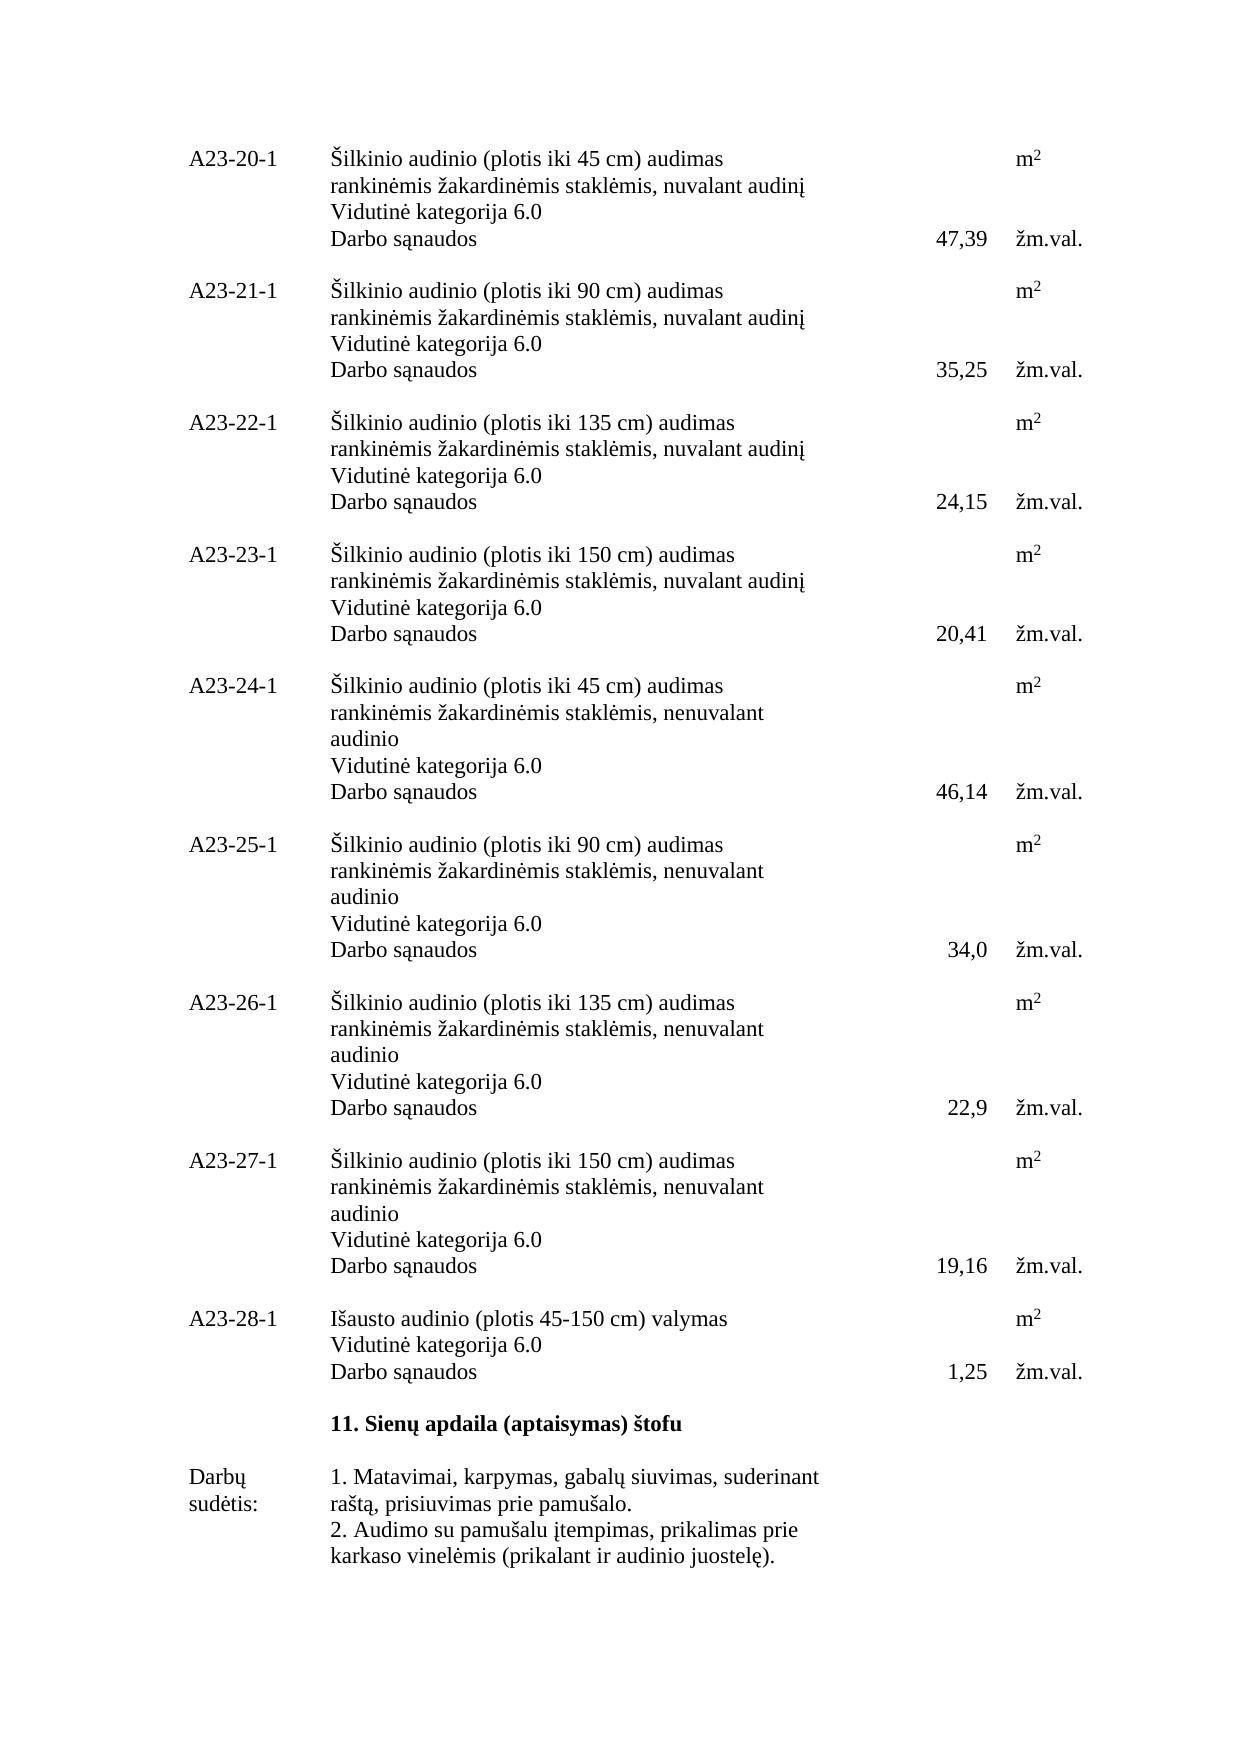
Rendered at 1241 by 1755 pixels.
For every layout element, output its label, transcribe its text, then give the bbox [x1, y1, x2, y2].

table_cell Vidutinė kategorija 6.0 [319, 330, 836, 356]
table_cell A23-26-1 [177, 989, 319, 1068]
table_cell Darbo sąnaudos [319, 488, 836, 514]
table_cell [177, 1569, 319, 1595]
table_cell [177, 1331, 319, 1358]
table_cell Darbų sudėtis: [177, 1463, 319, 1516]
table_cell [1004, 198, 1129, 224]
table_cell žm.val. [1004, 778, 1129, 804]
table_cell [177, 462, 319, 488]
table_cell [836, 383, 1004, 409]
table_cell [836, 251, 1004, 277]
table_cell žm.val. [1004, 488, 1129, 514]
table_cell 11. Sienų apdaila (aptaisymas) štofu [319, 1411, 836, 1437]
table_cell [177, 383, 319, 409]
table_cell [836, 1279, 1004, 1305]
table_cell [177, 910, 319, 936]
table_cell [319, 251, 836, 277]
table_cell [1004, 1384, 1129, 1411]
table_cell [836, 515, 1004, 541]
table_cell [836, 831, 1004, 910]
table_cell Šilkinio audinio (plotis iki 90 cm) audimas rankinėmis žakardinėmis staklėmis, nuvalant audinį [319, 277, 836, 330]
table_cell [177, 594, 319, 620]
table_cell [836, 462, 1004, 488]
table_cell 2. Audimo su pamušalu įtempimas, prikalimas prie karkaso vinelėmis (prikalant ir audinio juostelę). [319, 1516, 836, 1569]
table_cell [1004, 594, 1129, 620]
table_cell Darbo sąnaudos [319, 1094, 836, 1121]
table_cell [1004, 1068, 1129, 1094]
table_cell [836, 594, 1004, 620]
table_cell [319, 1569, 836, 1595]
table_cell [177, 1358, 319, 1384]
table_cell m2 [1004, 1305, 1129, 1331]
table_cell m2 [1004, 673, 1129, 752]
table_cell A23-22-1 [177, 409, 319, 462]
table_cell 47,39 [836, 225, 1004, 251]
table_cell žm.val. [1004, 225, 1129, 251]
table_cell [836, 277, 1004, 330]
table_cell [836, 146, 1004, 198]
table_cell [177, 778, 319, 804]
table_cell 22,9 [836, 1094, 1004, 1121]
table_cell [319, 1279, 836, 1305]
table_cell [836, 330, 1004, 356]
table_cell žm.val. [1004, 356, 1129, 383]
table_cell [1004, 1279, 1129, 1305]
table_cell [836, 910, 1004, 936]
table_cell [836, 1147, 1004, 1226]
table_cell [177, 198, 319, 224]
table_cell [1004, 383, 1129, 409]
table_cell Šilkinio audinio (plotis iki 150 cm) audimas rankinėmis žakardinėmis staklėmis, nuvalant audinį [319, 541, 836, 593]
table_cell [319, 515, 836, 541]
table_cell Darbo sąnaudos [319, 1253, 836, 1279]
table_cell m2 [1004, 831, 1129, 910]
table_cell m2 [1004, 989, 1129, 1068]
table_cell [836, 752, 1004, 778]
table_cell [177, 1516, 319, 1569]
table_cell [1004, 646, 1129, 673]
table_cell Šilkinio audinio (plotis iki 45 cm) audimas rankinėmis žakardinėmis staklėmis, nuvalant audinį [319, 146, 836, 198]
table_cell [836, 1516, 1004, 1569]
table_cell [836, 1121, 1004, 1147]
table_cell [1004, 1121, 1129, 1147]
table_cell [836, 409, 1004, 462]
table_cell [319, 1121, 836, 1147]
table_cell [836, 541, 1004, 593]
table_cell A23-27-1 [177, 1147, 319, 1226]
table_cell 19,16 [836, 1253, 1004, 1279]
table_cell [836, 989, 1004, 1068]
table_cell [1004, 910, 1129, 936]
table_cell [836, 198, 1004, 224]
table_cell [836, 1226, 1004, 1252]
table_cell [177, 225, 319, 251]
table_cell [836, 1331, 1004, 1358]
table_cell [177, 1279, 319, 1305]
table_cell [836, 1305, 1004, 1331]
table_cell žm.val. [1004, 936, 1129, 962]
table_cell [836, 1463, 1004, 1516]
table_cell [319, 1437, 836, 1463]
table_cell [319, 646, 836, 673]
table_cell A23-28-1 [177, 1305, 319, 1331]
table_cell Vidutinė kategorija 6.0 [319, 462, 836, 488]
table_cell [836, 804, 1004, 831]
table_cell [1004, 330, 1129, 356]
table_cell [177, 1226, 319, 1252]
table_cell Darbo sąnaudos [319, 620, 836, 646]
table_cell [1004, 1516, 1129, 1569]
table_cell 1. Matavimai, karpymas, gabalų siuvimas, suderinant raštą, prisiuvimas prie pamušalo. [319, 1463, 836, 1516]
table_cell Darbo sąnaudos [319, 1358, 836, 1384]
table_cell [177, 251, 319, 277]
table_cell [1004, 1411, 1129, 1437]
table_cell [177, 118, 319, 146]
table_cell [836, 118, 1004, 146]
table_cell [177, 804, 319, 831]
table_cell Darbo sąnaudos [319, 936, 836, 962]
table_cell [177, 1068, 319, 1094]
table_cell [319, 118, 836, 146]
table_cell [177, 515, 319, 541]
table_cell [836, 1068, 1004, 1094]
table_cell žm.val. [1004, 1358, 1129, 1384]
table_cell m2 [1004, 146, 1129, 198]
table_cell m2 [1004, 541, 1129, 593]
table_cell [836, 963, 1004, 989]
table_cell 1,25 [836, 1358, 1004, 1384]
table_cell A23-24-1 [177, 673, 319, 752]
table_cell [177, 1094, 319, 1121]
table_cell [1004, 1569, 1129, 1595]
table_cell [1004, 515, 1129, 541]
table_cell [1004, 462, 1129, 488]
table_cell Šilkinio audinio (plotis iki 150 cm) audimas rankinėmis žakardinėmis staklėmis, nenuvalant audinio [319, 1147, 836, 1226]
table_cell [177, 330, 319, 356]
table_cell [319, 804, 836, 831]
table_cell Darbo sąnaudos [319, 225, 836, 251]
table_cell [1004, 1463, 1129, 1516]
table_cell [177, 646, 319, 673]
table_cell Šilkinio audinio (plotis iki 135 cm) audimas rankinėmis žakardinėmis staklėmis, nenuvalant audinio [319, 989, 836, 1068]
table_cell [1004, 963, 1129, 989]
table_cell Šilkinio audinio (plotis iki 90 cm) audimas rankinėmis žakardinėmis staklėmis, nenuvalant audinio [319, 831, 836, 910]
table_cell Vidutinė kategorija 6.0 [319, 752, 836, 778]
table_cell [177, 963, 319, 989]
table_cell Vidutinė kategorija 6.0 [319, 1068, 836, 1094]
table_cell žm.val. [1004, 1094, 1129, 1121]
table_cell Vidutinė kategorija 6.0 [319, 1226, 836, 1252]
table_cell A23-25-1 [177, 831, 319, 910]
table_cell [836, 673, 1004, 752]
table_cell 24,15 [836, 488, 1004, 514]
table_cell [319, 1384, 836, 1411]
table_cell Išausto audinio (plotis 45-150 cm) valymas [319, 1305, 836, 1331]
table_cell 46,14 [836, 778, 1004, 804]
table_cell [177, 620, 319, 646]
table_cell [177, 1253, 319, 1279]
table_cell [1004, 804, 1129, 831]
table_cell [836, 646, 1004, 673]
table_cell [177, 356, 319, 383]
table_cell [177, 1121, 319, 1147]
table_cell Vidutinė kategorija 6.0 [319, 910, 836, 936]
table_cell 35,25 [836, 356, 1004, 383]
table_cell m2 [1004, 277, 1129, 330]
table_cell [836, 1437, 1004, 1463]
table_cell Darbo sąnaudos [319, 778, 836, 804]
table_cell 34,0 [836, 936, 1004, 962]
table_cell [1004, 1331, 1129, 1358]
table_cell [836, 1384, 1004, 1411]
table_cell Vidutinė kategorija 6.0 [319, 594, 836, 620]
table_cell A23-23-1 [177, 541, 319, 593]
table_cell [319, 383, 836, 409]
table_cell [177, 1437, 319, 1463]
table_cell [1004, 1437, 1129, 1463]
table_cell A23-21-1 [177, 277, 319, 330]
table_cell [1004, 1226, 1129, 1252]
table_cell [177, 488, 319, 514]
table_cell Šilkinio audinio (plotis iki 45 cm) audimas rankinėmis žakardinėmis staklėmis, nenuvalant audinio [319, 673, 836, 752]
table_cell Šilkinio audinio (plotis iki 135 cm) audimas rankinėmis žakardinėmis staklėmis, nuvalant audinį [319, 409, 836, 462]
table_cell [1004, 752, 1129, 778]
table_cell A23-20-1 [177, 146, 319, 198]
table_cell Darbo sąnaudos [319, 356, 836, 383]
table_cell [177, 1411, 319, 1437]
table_cell [177, 752, 319, 778]
table_cell žm.val. [1004, 1253, 1129, 1279]
table_cell 20,41 [836, 620, 1004, 646]
table_cell m2 [1004, 1147, 1129, 1226]
table_cell [177, 1384, 319, 1411]
table_cell Vidutinė kategorija 6.0 [319, 198, 836, 224]
table_cell žm.val. [1004, 620, 1129, 646]
table_cell m2 [1004, 409, 1129, 462]
table_cell [177, 936, 319, 962]
table_cell [319, 963, 836, 989]
table_cell [836, 1411, 1004, 1437]
table_cell [1004, 118, 1129, 146]
table_cell Vidutinė kategorija 6.0 [319, 1331, 836, 1358]
table_cell [836, 1569, 1004, 1595]
table_cell [1004, 251, 1129, 277]
